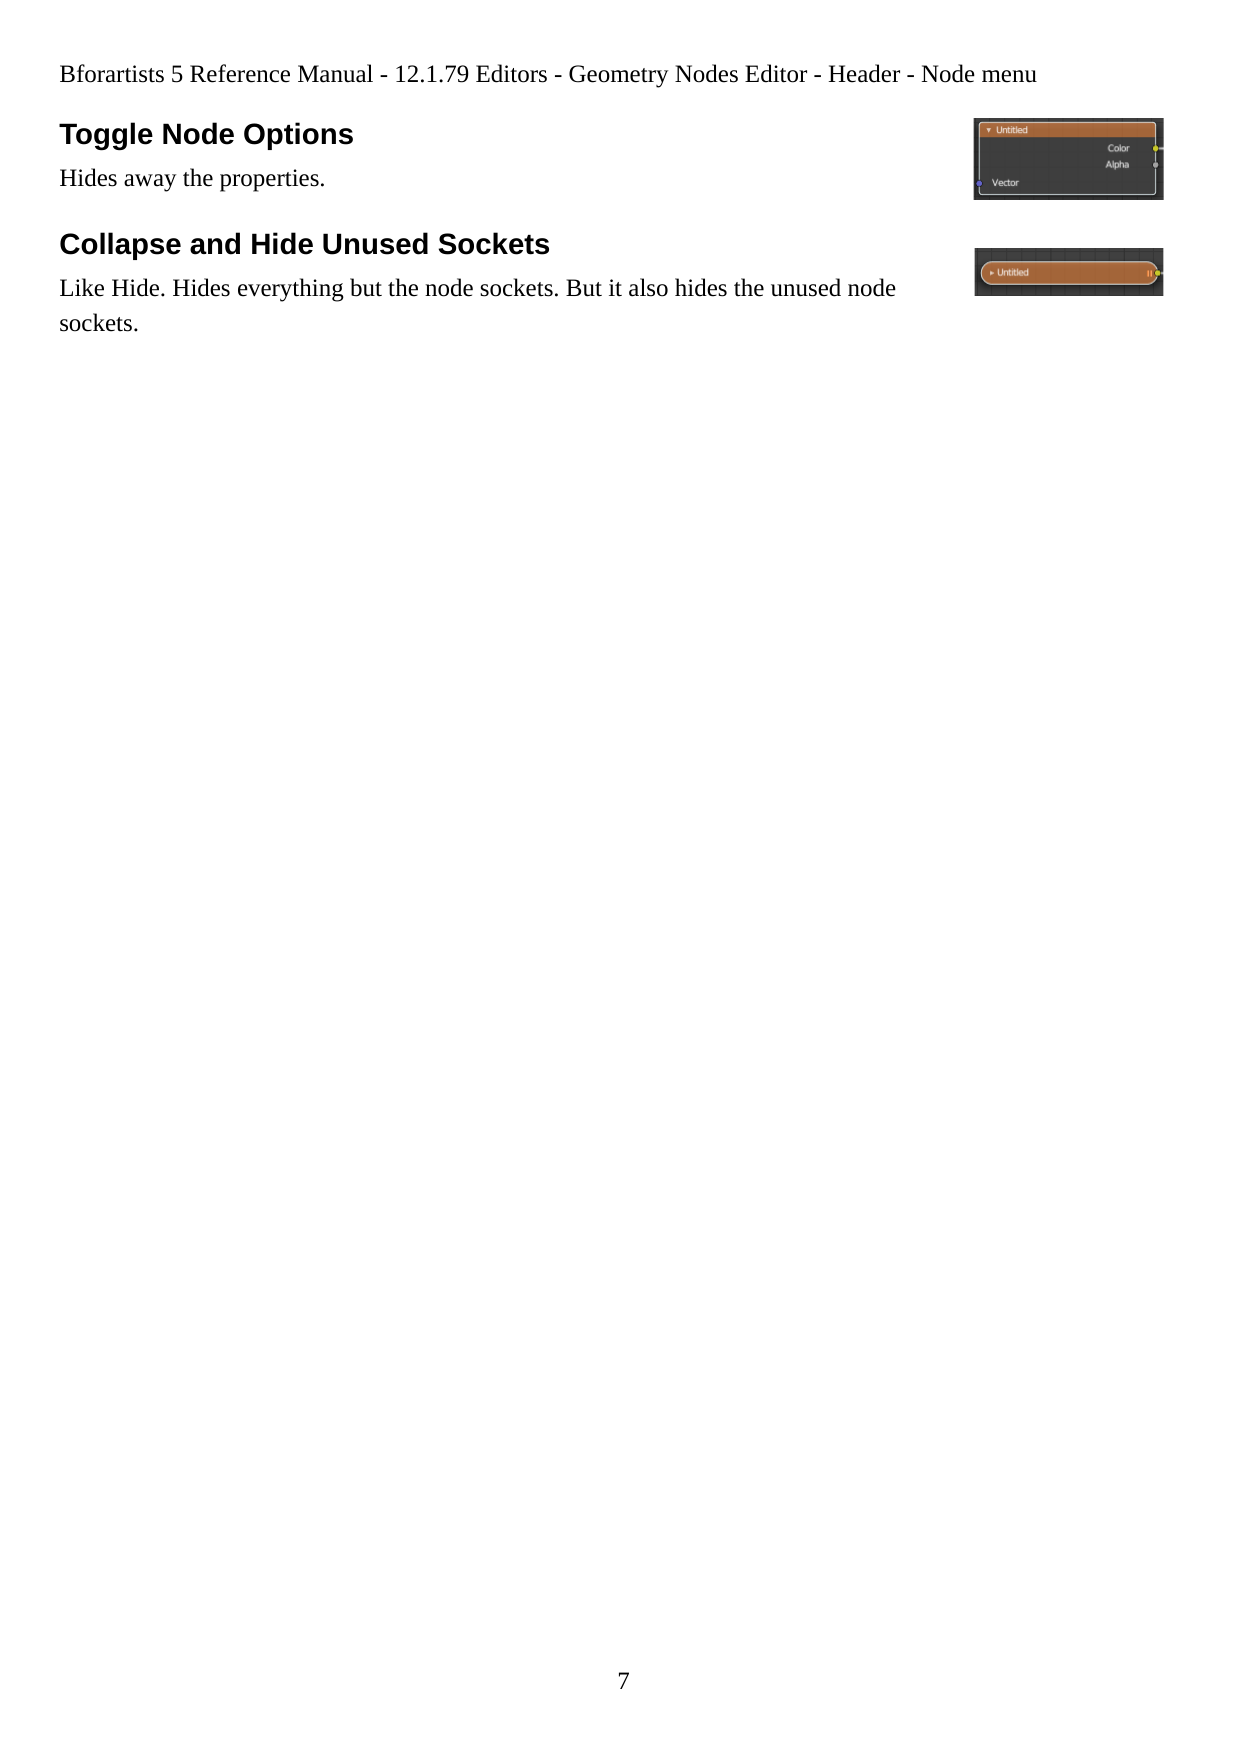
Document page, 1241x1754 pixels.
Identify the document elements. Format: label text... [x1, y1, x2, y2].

picture [973, 118, 1164, 200]
subtitle Collapse and Hide Unused Sockets [59, 227, 1181, 261]
text Like Hide. Hides everything but the node sockets. But it also hides the unused node sockets. [59, 273, 1181, 337]
picture [974, 248, 1164, 296]
text Hides away the properties. [59, 163, 973, 192]
subtitle Toggle Node Options [59, 117, 1181, 151]
